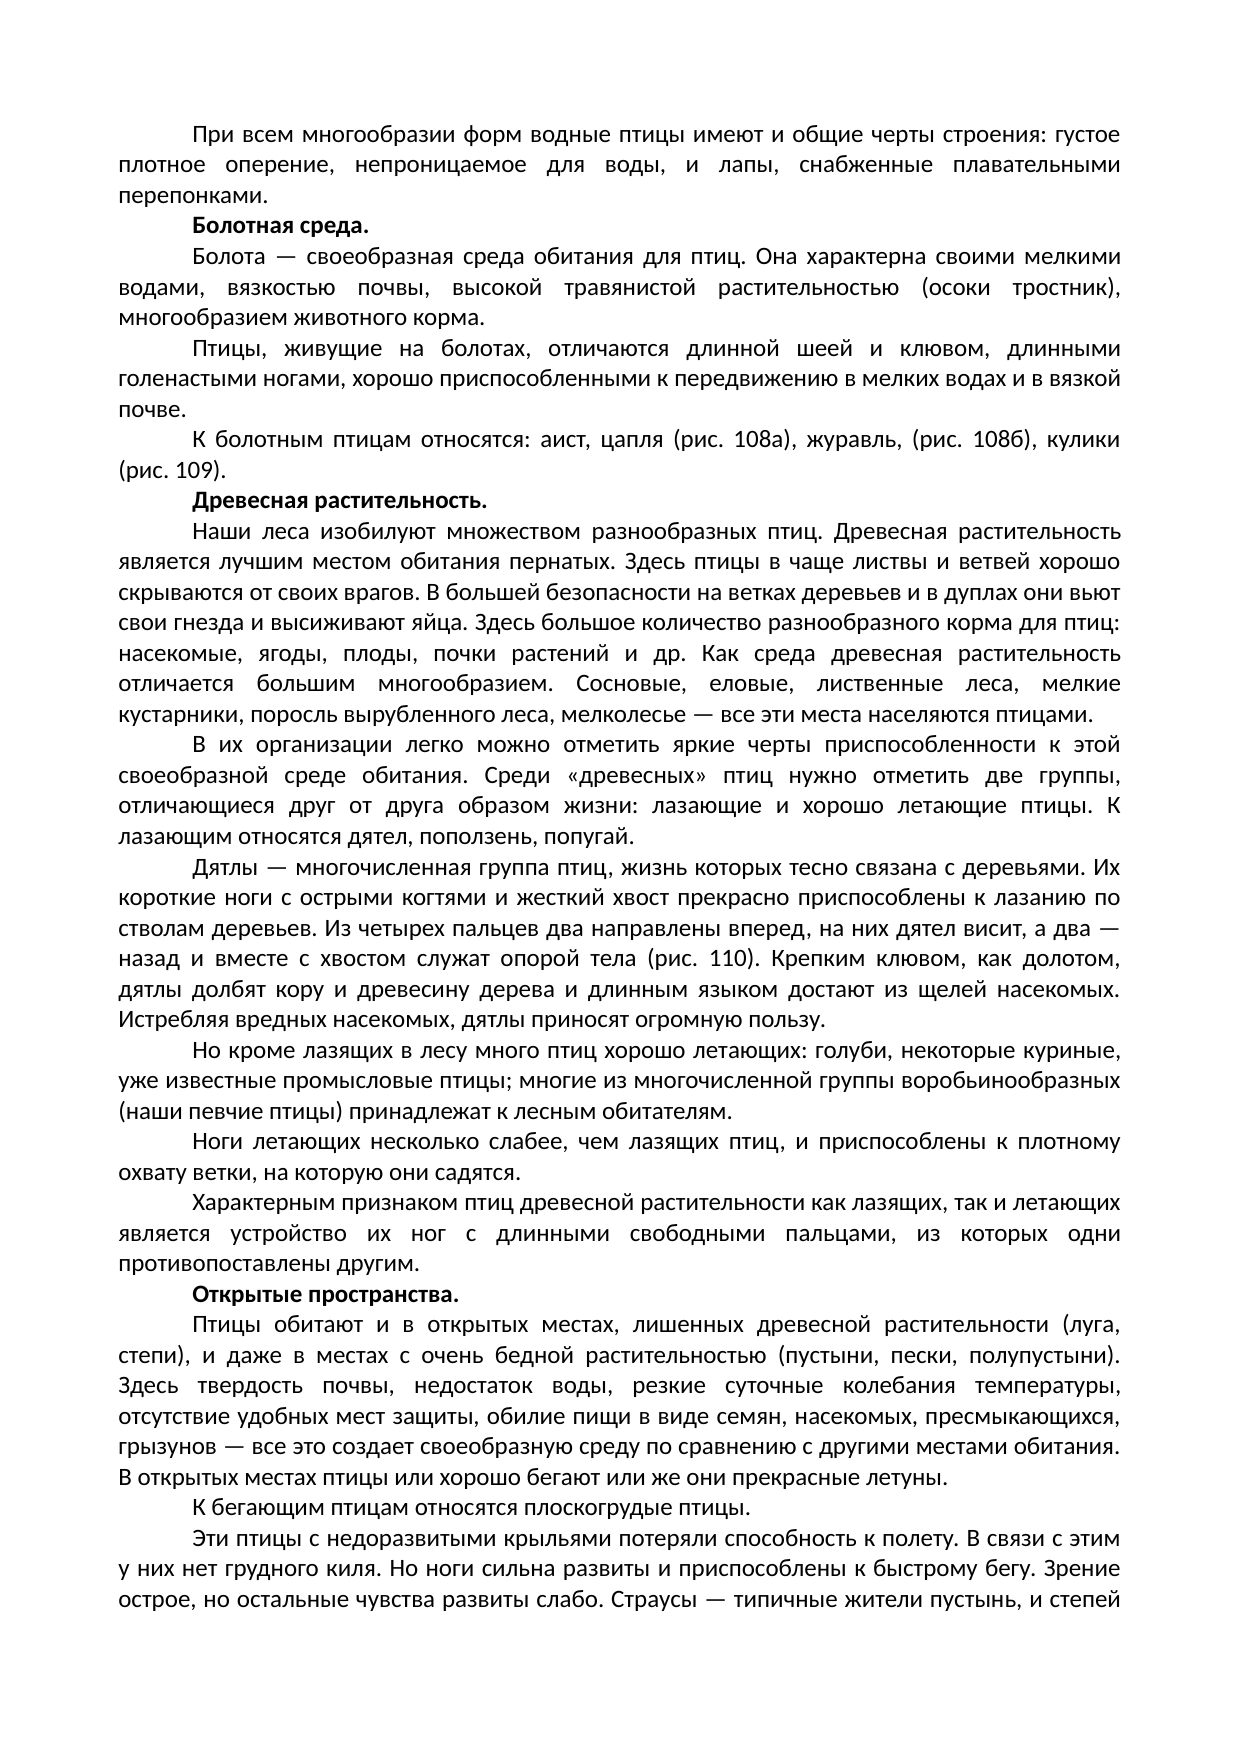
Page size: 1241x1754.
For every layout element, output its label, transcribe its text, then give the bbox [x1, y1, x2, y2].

text Болота — своеобразная среда обитания для птиц. Она характерна своими мелкими водами, вязкостью почвы, высокой травянистой растительностью (осоки тростник), многообразием животного корма. [118, 240, 1122, 332]
text Болотная среда. [118, 210, 1122, 240]
text Ноги летающих несколько слабее, чем лазящих птиц, и приспособлены к плотному охвату ветки, на которую они садятся. [118, 1125, 1122, 1186]
text При всем многообразии форм водные птицы имеют и общие черты строения: густое плотное оперение, непроницаемое для воды, и лапы, снабженные плавательными перепонками. [118, 118, 1122, 210]
text Птицы обитают и в открытых местах, лишенных древесной растительности (луга, степи), и даже в местах с очень бедной растительностью (пустыни, пески, полупустыни). Здесь твердость почвы, недостаток воды, резкие суточные колебания температуры, отсутствие удобных мест защиты, обилие пищи в виде семян, насекомых, пресмыкающихся, грызунов — все это создает своеобразную среду по сравнению с другими местами обитания. В открытых местах птицы или хорошо бегают или же они прекрасные летуны. [118, 1308, 1122, 1492]
text К бегающим птицам относятся плоскогрудые птицы. [118, 1492, 1122, 1522]
text Эти птицы с недоразвитыми крыльями потеряли способность к полету. В связи с этим у них нет грудного киля. Но ноги сильна развиты и приспособлены к быстрому бегу. Зрение острое, но остальные чувства развиты слабо. Страусы — типичные жители пустынь, и степей [118, 1522, 1122, 1614]
text Наши леса изобилуют множеством разнообразных птиц. Древесная растительность является лучшим местом обитания пернатых. Здесь птицы в чаще листвы и ветвей хорошо скрываются от своих врагов. В большей безопасности на ветках деревьев и в дуплах они вьют свои гнезда и высиживают яйца. Здесь большое количество разнообразного корма для птиц: насекомые, ягоды, плоды, почки растений и др. Как среда древесная растительность отличается большим многообразием. Сосновые, еловые, лиственные леса, мелкие кустарники, поросль вырубленного леса, мелколесье — все эти места населяются птицами. [118, 515, 1122, 728]
text Древесная растительность. [118, 484, 1122, 515]
text Но кроме лазящих в лесу много птиц хорошо летающих: голуби, некоторые куриные, уже известные промысловые птицы; многие из многочисленной группы воробьинообразных (наши певчие птицы) принадлежат к лесным обитателям. [118, 1034, 1122, 1125]
text Дятлы — многочисленная группа птиц, жизнь которых тесно связана с деревьями. Их короткие ноги с острыми когтями и жесткий хвост прекрасно приспособлены к лазанию по стволам деревьев. Из четырех пальцев два направлены вперед, на них дятел висит, а два — назад и вместе с хвостом служат опорой тела (рис. 110). Крепким клювом, как долотом, дятлы долбят кору и древесину дерева и длинным языком достают из щелей насекомых. Истребляя вредных насекомых, дятлы приносят огромную пользу. [118, 851, 1122, 1034]
text Птицы, живущие на болотах, отличаются длинной шеей и клювом, длинными голенастыми ногами, хорошо приспособленными к передвижению в мелких водах и в вязкой почве. [118, 332, 1122, 423]
text К болотным птицам относятся: аист, цапля (рис. 108а), журавль, (рис. 108б), кулики (рис. 109). [118, 423, 1122, 484]
text Характерным признаком птиц древесной растительности как лазящих, так и летающих является устройство их ног с длинными свободными пальцами, из которых одни противопоставлены другим. [118, 1186, 1122, 1278]
text Открытые пространства. [118, 1278, 1122, 1308]
text В их организации легко можно отметить яркие черты приспособленности к этой своеобразной среде обитания. Среди «древесных» птиц нужно отметить две группы, отличающиеся друг от друга образом жизни: лазающие и хорошо летающие птицы. К лазающим относятся дятел, поползень, попугай. [118, 728, 1122, 851]
